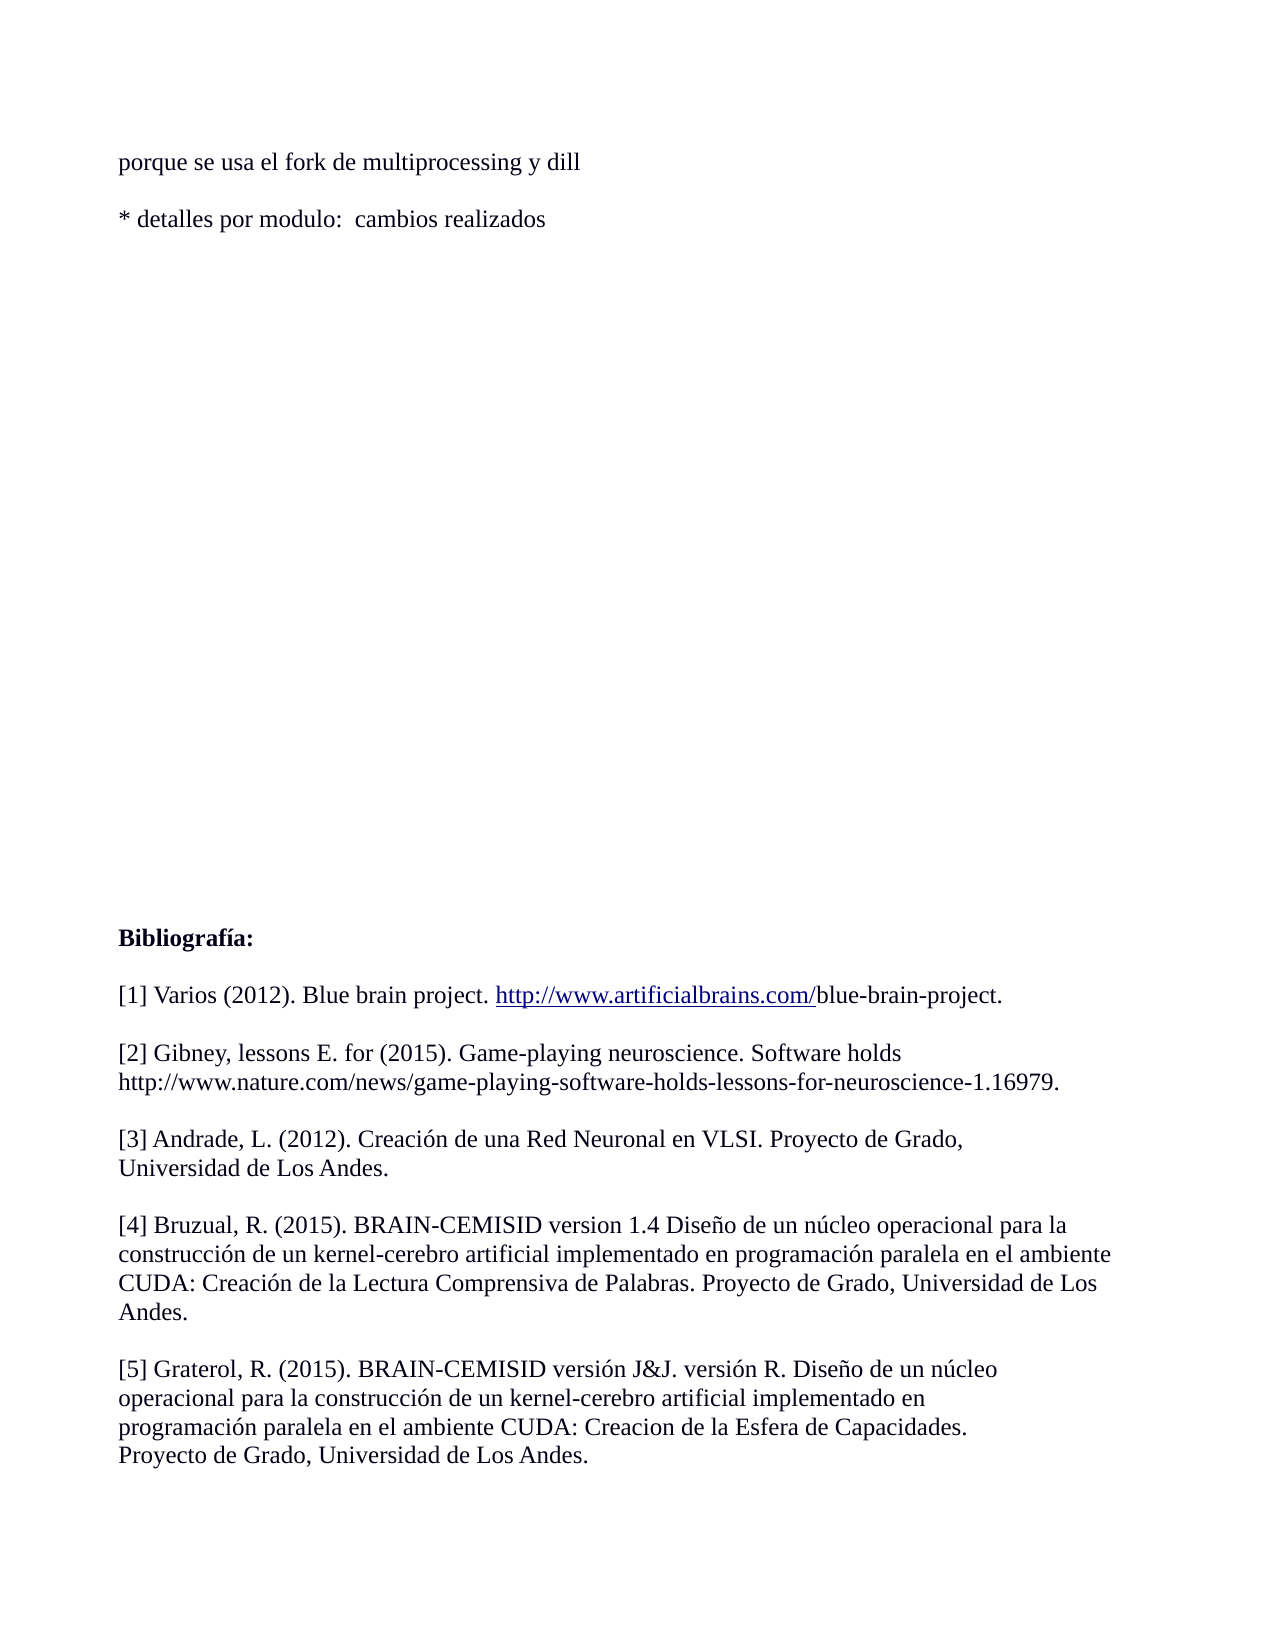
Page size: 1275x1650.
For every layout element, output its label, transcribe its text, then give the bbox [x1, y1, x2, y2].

text programación paralela en el ambiente CUDA: Creacion de la Esfera de Capacidades. [118, 1412, 1157, 1441]
text * detalles por modulo: cambios realizados [118, 204, 1157, 233]
text operacional para la construcción de un kernel-cerebro artificial implementado en [118, 1383, 1157, 1412]
text [3] Andrade, L. (2012). Creación de una Red Neuronal en VLSI. Proyecto de Grado, [118, 1124, 1157, 1153]
text porque se usa el fork de multiprocessing y dill [118, 147, 1157, 176]
text [4] Bruzual, R. (2015). BRAIN-CEMISID version 1.4 Diseño de un núcleo operacional para la construcción de un kernel-cerebro artificial implementado en programación paralela en el ambiente CUDA: Creación de la Lectura Comprensiva de Palabras. Proyecto de Grado, Universidad de Los Andes. [118, 1211, 1157, 1326]
text Universidad de Los Andes. [118, 1153, 1157, 1182]
text [2] Gibney, lessons E. for (2015). Game-playing neuroscience. Software holds http://www.nature.com/news/game-playing-software-holds-lessons-for-neuroscience-1.16979. [118, 1038, 1157, 1096]
text Bibliografía: [118, 923, 1157, 952]
text Proyecto de Grado, Universidad de Los Andes. [118, 1441, 1157, 1469]
text [1] Varios (2012). Blue brain project. http://www.artificialbrains.com/blue-brain-project. [118, 981, 1157, 1009]
text [5] Graterol, R. (2015). BRAIN-CEMISID versión J&J. versión R. Diseño de un núcleo [118, 1354, 1157, 1383]
